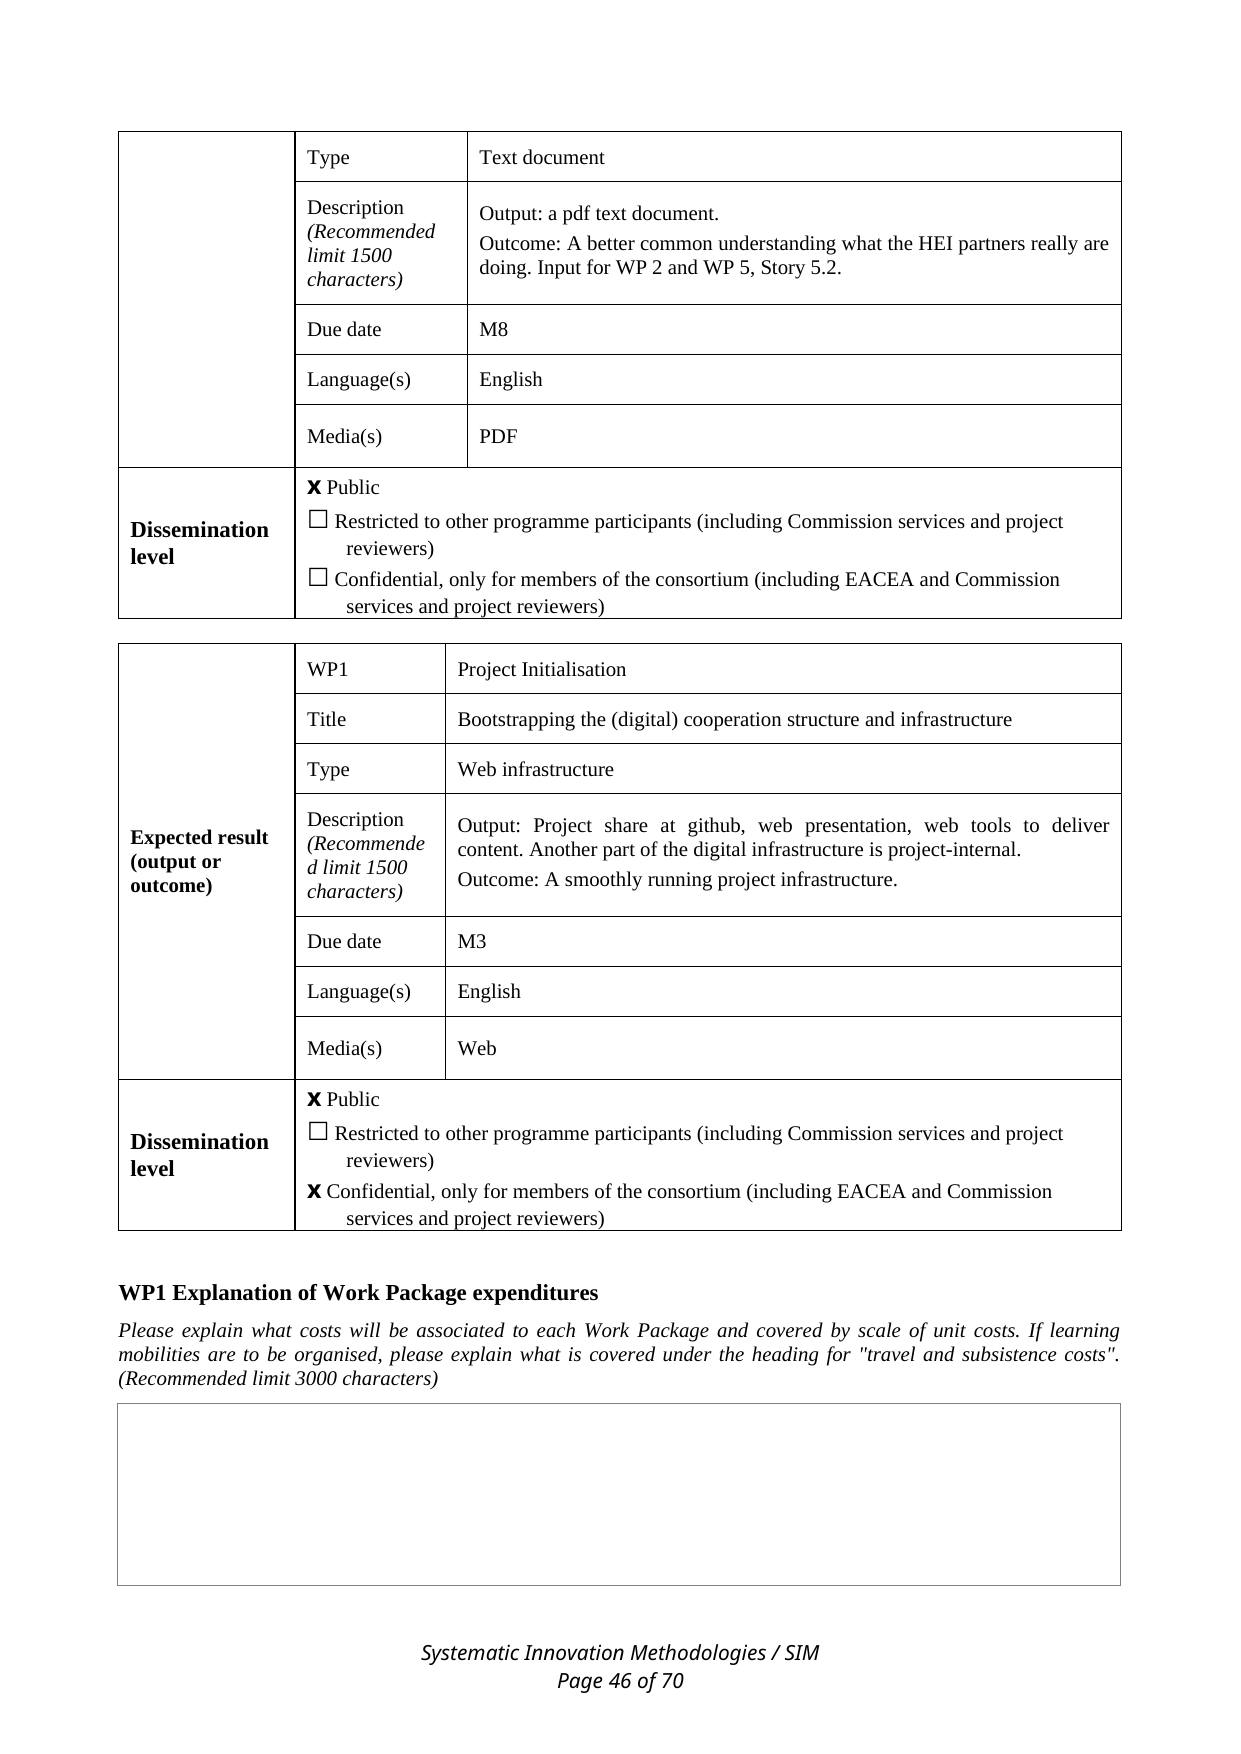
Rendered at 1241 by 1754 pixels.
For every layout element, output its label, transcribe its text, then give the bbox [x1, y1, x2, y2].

table_cell Due date [296, 917, 445, 966]
table_cell Text document [468, 132, 1121, 181]
table_cell x Public ☐ Restricted to other programme participants (including Commission services and project reviewers) x Confidential, only for members of the consortium (including EACEA and Commission services and project reviewers) [296, 1080, 1121, 1230]
table_cell Description (Recommended limit 1500 characters) [296, 794, 445, 916]
table_cell Media(s) [296, 405, 467, 467]
table_cell Bootstrapping the (digital) cooperation structure and infrastructure [446, 694, 1121, 743]
table_cell Media(s) [296, 1017, 445, 1079]
table_cell Web [446, 1017, 1121, 1079]
table_cell Language(s) [296, 967, 445, 1016]
table_cell Type [296, 744, 445, 793]
table_cell Due date [296, 305, 467, 354]
text WP1 Explanation of Work Package expenditures [118, 1279, 1122, 1306]
table_cell M3 [446, 917, 1121, 966]
table_header [119, 132, 294, 467]
table_header [118, 1404, 1120, 1585]
table_cell Language(s) [296, 355, 467, 404]
table_cell Dissemination level [119, 1080, 294, 1230]
table_cell Output: Project share at github, web presentation, web tools to deliver content. Another part of the digital infrastructure is project-internal. Outcome: A smoothly running project infrastructure. [446, 794, 1121, 916]
table_cell M8 [468, 305, 1121, 354]
table_cell English [468, 355, 1121, 404]
table_cell Type [296, 132, 467, 181]
table_header Expected result (output or outcome) [119, 644, 294, 1079]
table_cell PDF [468, 405, 1121, 467]
table_header WP1 [296, 644, 445, 693]
table_cell x Public ☐ Restricted to other programme participants (including Commission services and project reviewers) ☐ Confidential, only for members of the consortium (including EACEA and Commission services and project reviewers) [296, 468, 1121, 618]
table_cell English [446, 967, 1121, 1016]
text Please explain what costs will be associated to each Work Package and covered by scale of unit costs. If learning mobilities are to be organised, please explain what is covered under the heading for "travel and subsistence costs". (Recommended limit 3000 characters) [118, 1318, 1122, 1390]
table_cell Title [296, 694, 445, 743]
table_cell Description (Recommended limit 1500 characters) [296, 182, 467, 303]
table_cell Web infrastructure [446, 744, 1121, 793]
table_header Project Initialisation [446, 644, 1121, 693]
table_cell Output: a pdf text document. Outcome: A better common understanding what the HEI partners really are doing. Input for WP 2 and WP 5, Story 5.2. [468, 182, 1121, 303]
table_cell Dissemination level [119, 468, 294, 618]
